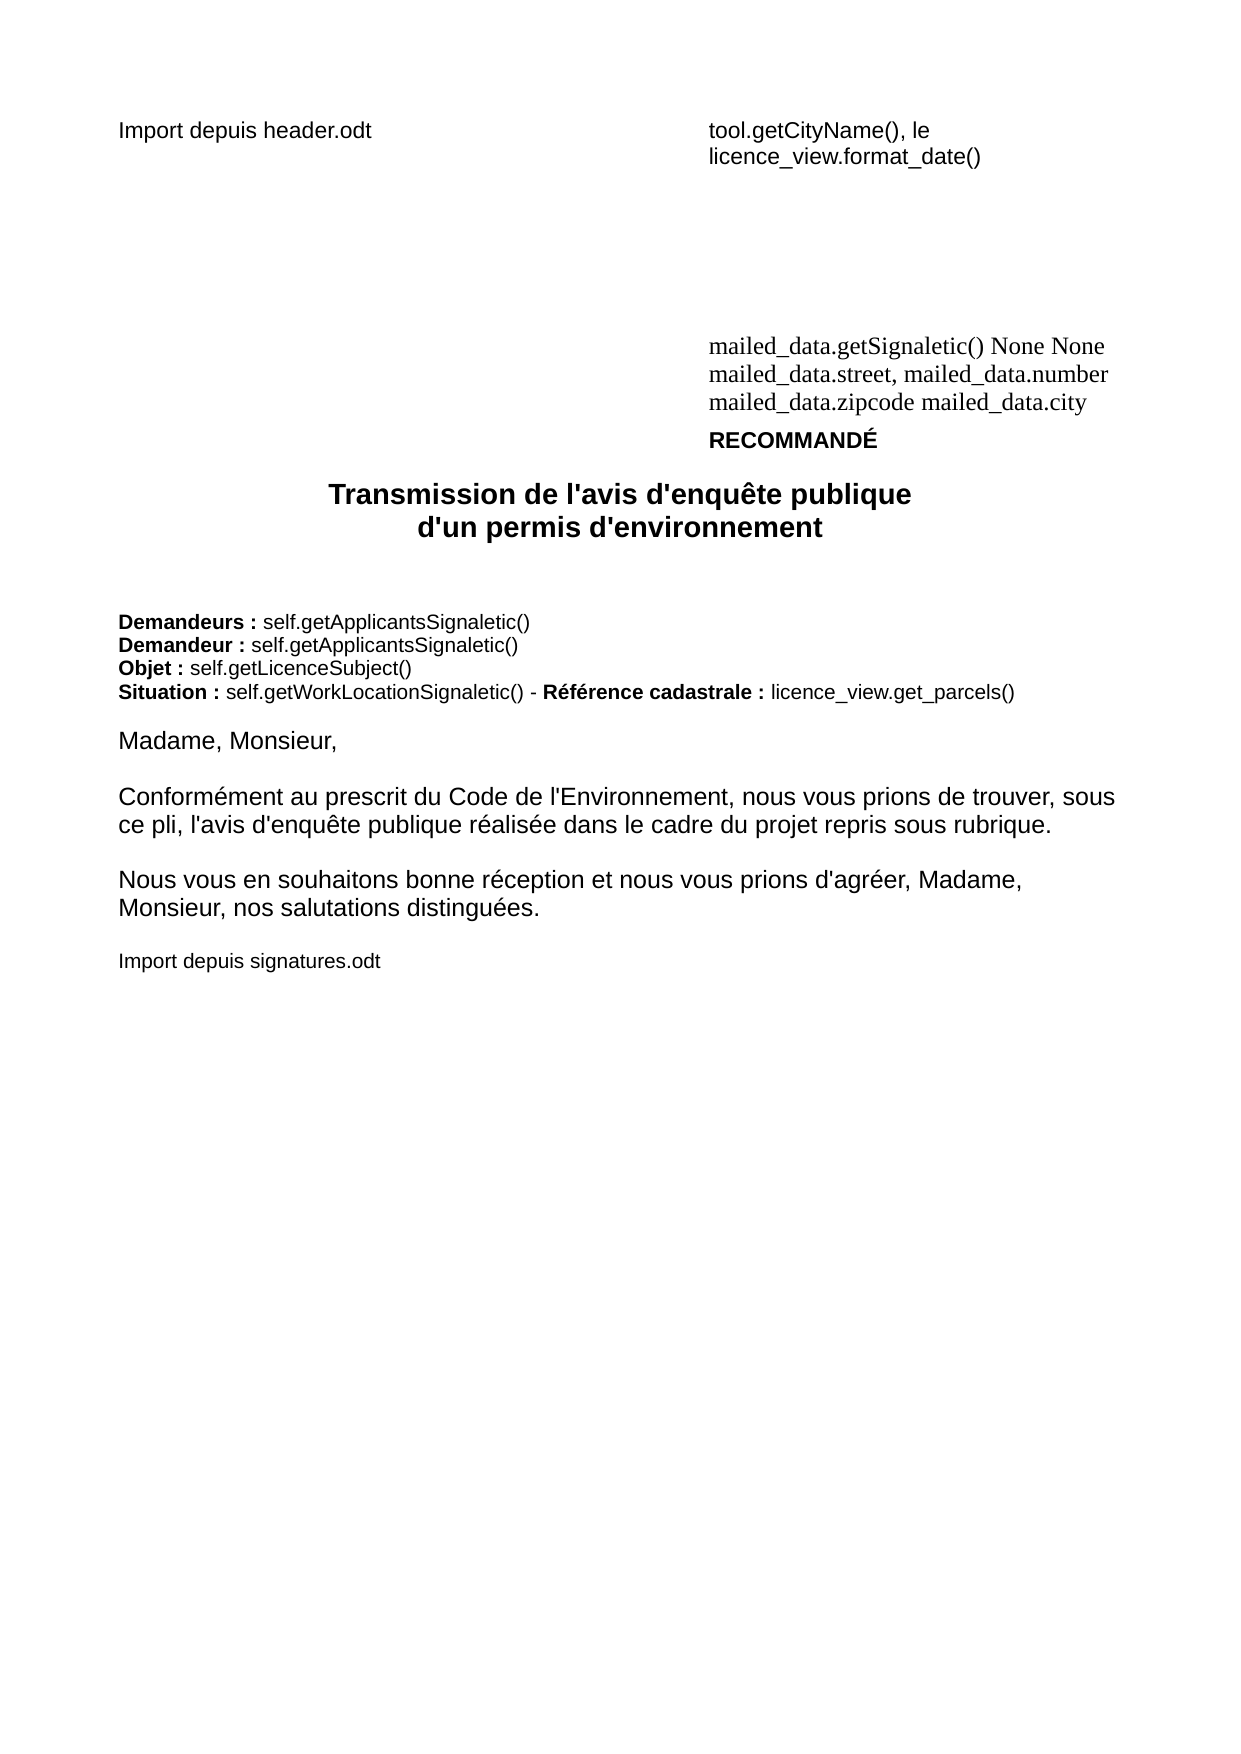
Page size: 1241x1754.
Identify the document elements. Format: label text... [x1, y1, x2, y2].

title d'un permis d'environnement [118, 511, 1122, 543]
title Transmission de l'avis d'enquête publique [118, 478, 1122, 511]
text Import depuis signatures.odt [118, 950, 1122, 973]
table_header tool.getCityName(), le licence_view.format_date() mailed_data.getSignaletic() None None mailed_data.street, mailed_data.number mailed_data.zipcode mailed_data.city RECOMMANDÉ [709, 118, 1128, 453]
text Madame, Monsieur, [118, 727, 1122, 754]
table_header Import depuis header.odt [118, 118, 708, 453]
text Situation : self.getWorkLocationSignaletic() - Référence cadastrale : licence_view.get_parcels() [118, 680, 1122, 703]
text Demandeurs : self.getApplicantsSignaletic() [118, 611, 1122, 634]
text Conformément au prescrit du Code de l'Environnement, nous vous prions de trouver, sous ce pli, l'avis d'enquête publique réalisée dans le cadre du projet repris sous rubrique. [118, 782, 1122, 838]
text Objet : self.getLicenceSubject() [118, 657, 1122, 680]
text Nous vous en souhaitons bonne réception et nous vous prions d'agréer, Madame, Monsieur, nos salutations distinguées. [118, 866, 1122, 922]
text Demandeur : self.getApplicantsSignaletic() [118, 634, 1122, 657]
